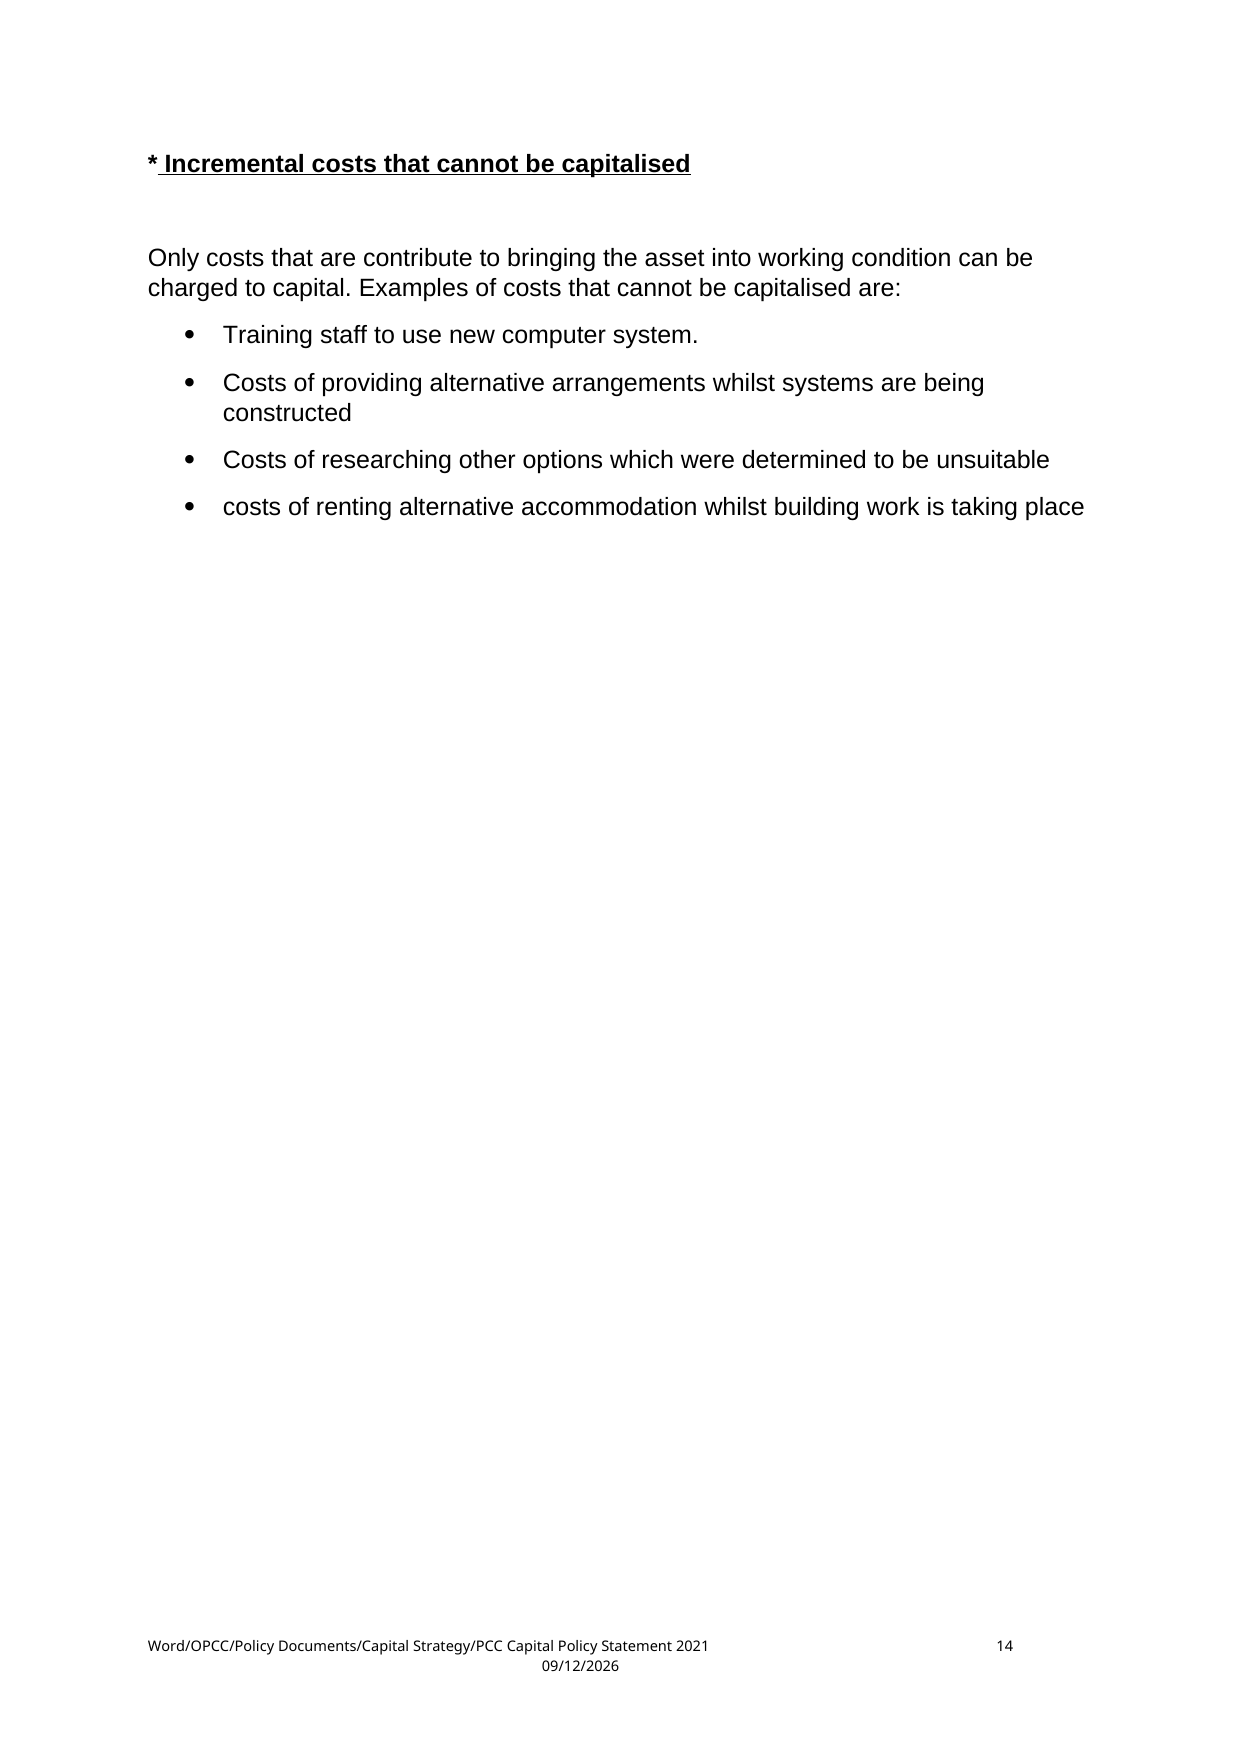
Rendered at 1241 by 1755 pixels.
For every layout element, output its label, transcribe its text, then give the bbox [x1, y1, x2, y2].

list Costs of providing alternative arrangements whilst systems are being constructed [185, 368, 1093, 427]
list Costs of researching other options which were determined to be unsuitable [185, 445, 1093, 474]
list costs of renting alternative accommodation whilst building work is taking place [185, 492, 1093, 521]
text * Incremental costs that cannot be capitalised [148, 149, 1093, 177]
list Training staff to use new computer system. [185, 320, 1093, 349]
text Only costs that are contribute to bringing the asset into working condition can be charged to capital. Examples of costs that cannot be capitalised are: [148, 243, 1093, 302]
